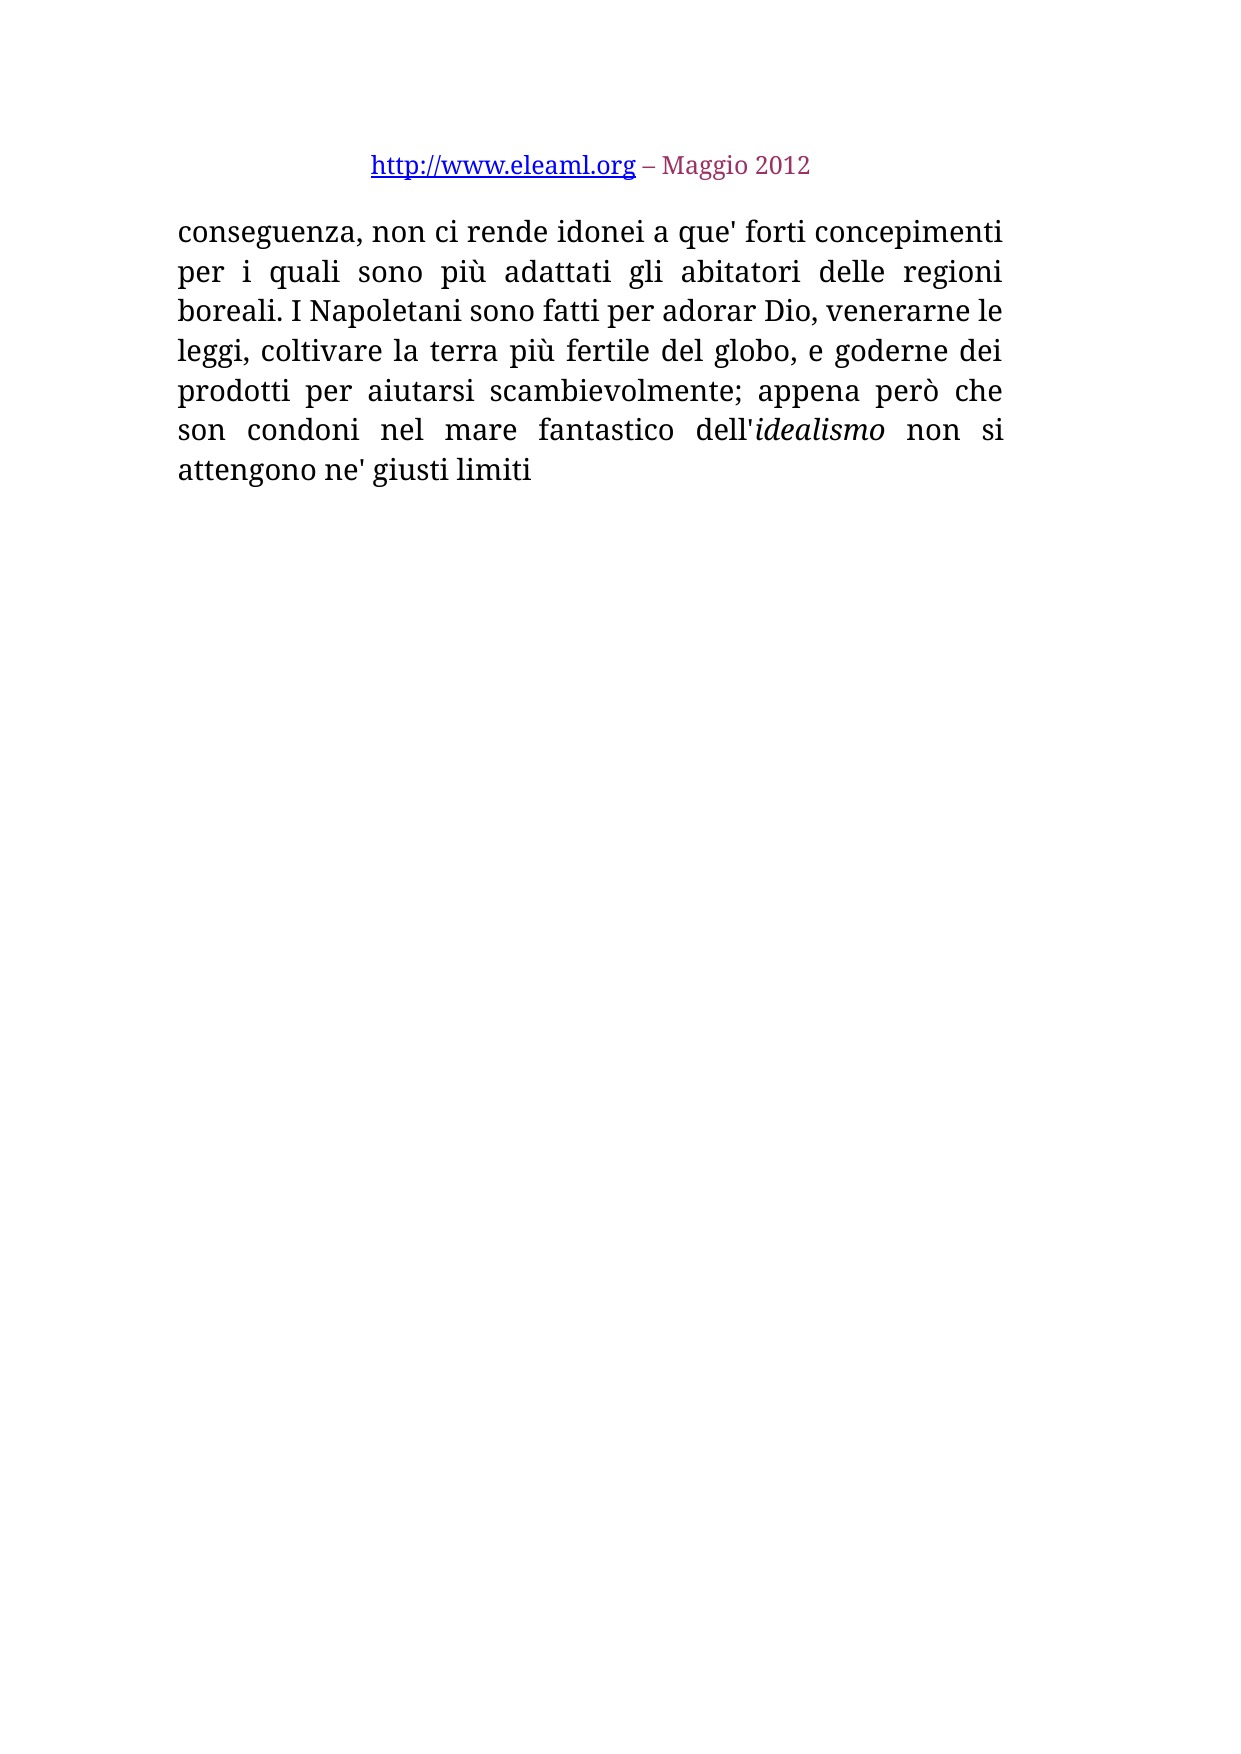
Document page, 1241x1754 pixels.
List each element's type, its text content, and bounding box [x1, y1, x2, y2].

text conseguenza, non ci rende idonei a que' forti concepimenti per i quali sono più adattati gli abitatori delle regioni boreali. I Napoletani sono fatti per adorar Dio, venerarne le leggi, coltivare la terra più fertile del globo, e goderne dei prodotti per aiutarsi scambievolmente; appena però che son condoni nel mare fantastico dell'idealismo non si attengono ne' giusti limiti [177, 211, 1004, 489]
